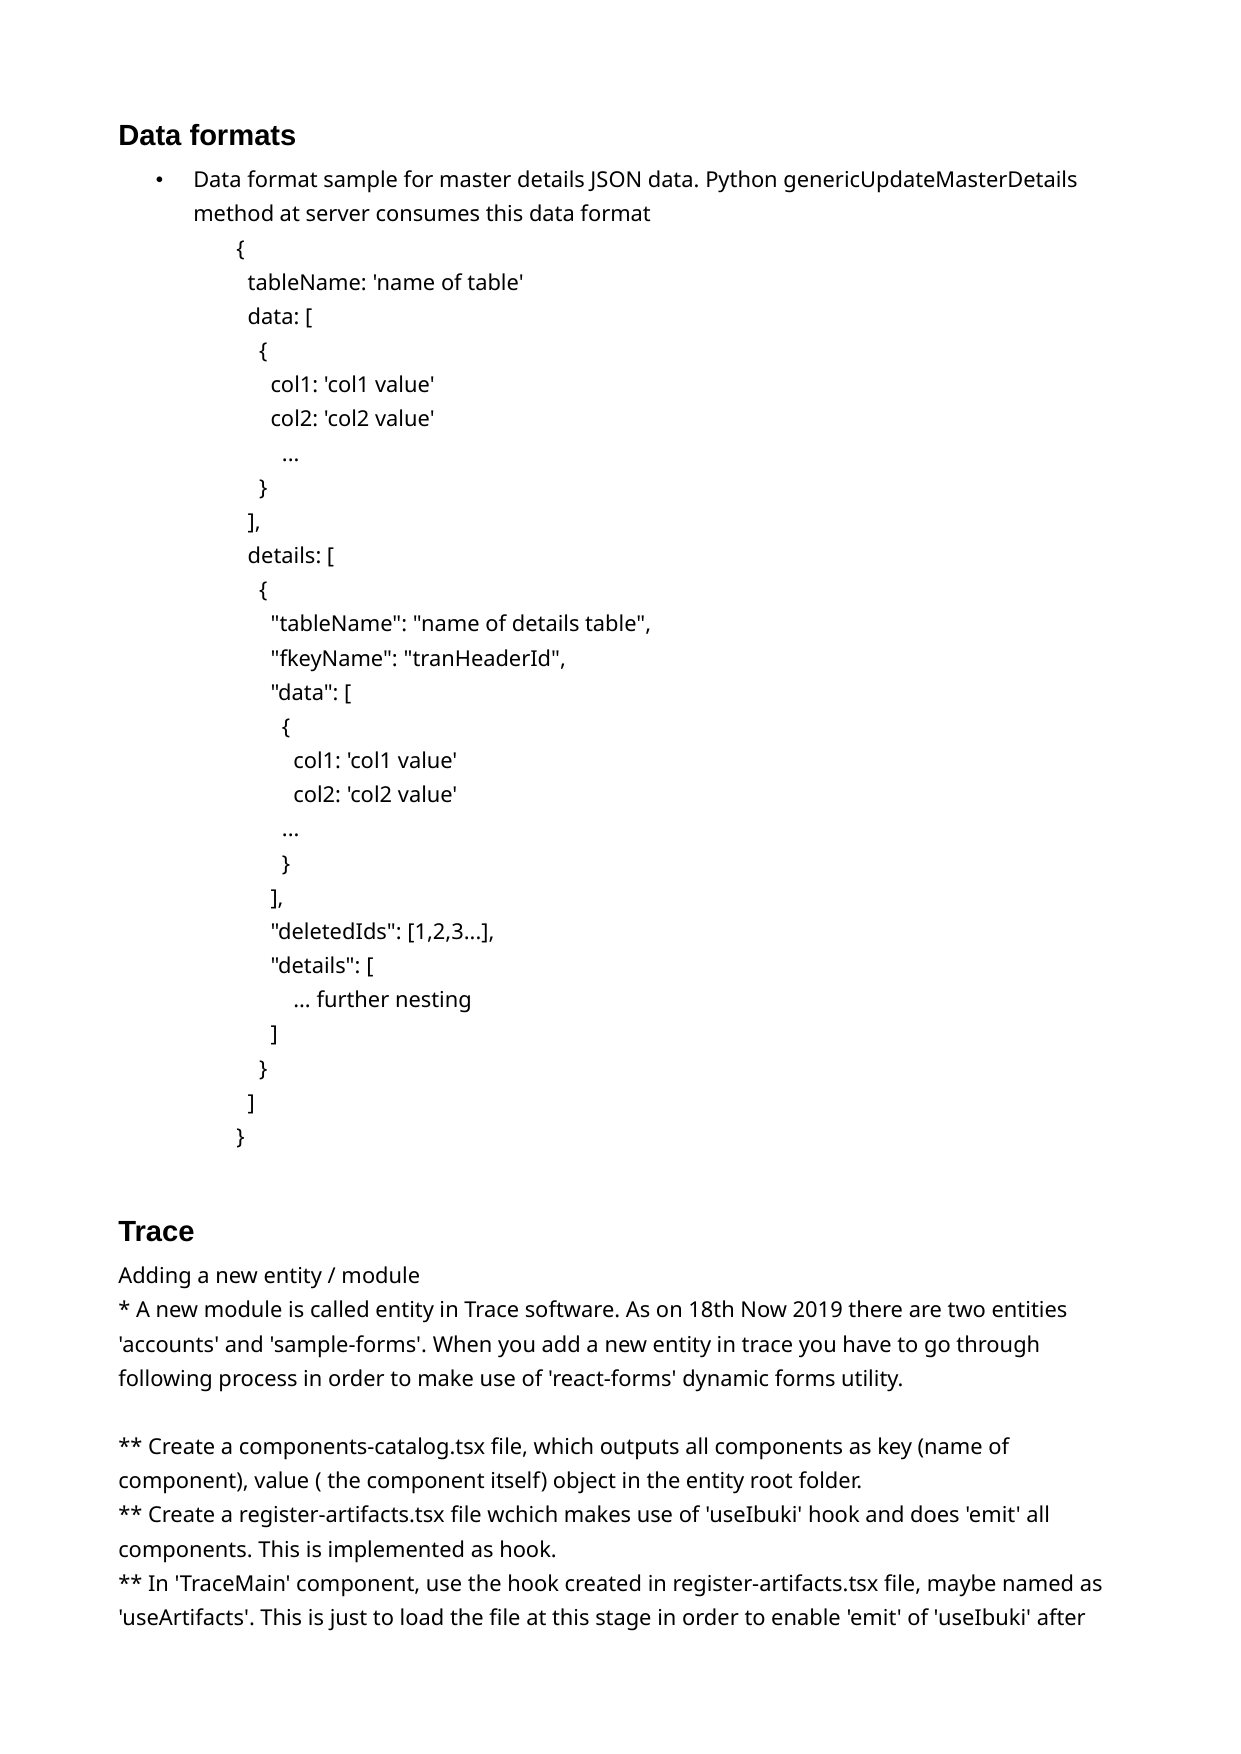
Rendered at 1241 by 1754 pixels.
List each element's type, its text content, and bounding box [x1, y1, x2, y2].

subtitle Trace [118, 1214, 1122, 1248]
text data: [ [236, 301, 1122, 331]
text "deletedIds": [1,2,3...], [236, 916, 1122, 946]
text "fkeyName": "tranHeaderId", [236, 642, 1122, 672]
text } [236, 1121, 1122, 1151]
text ] [236, 1018, 1122, 1048]
text ... [236, 437, 1122, 467]
text "data": [ [236, 677, 1122, 706]
text } [236, 1052, 1122, 1082]
text "tableName": "name of details table", [236, 608, 1122, 638]
text col2: 'col2 value' [236, 779, 1122, 809]
text ... [236, 813, 1122, 843]
text col2: 'col2 value' [236, 403, 1122, 433]
text * A new module is called entity in Trace software. As on 18th Now 2019 there are two entities 'accounts' and 'sample-forms'. When you add a new entity in trace you have to go through following process in order to make use of 'react-forms' dynamic forms utility. [118, 1294, 1122, 1392]
text { [236, 232, 1122, 262]
text { [236, 335, 1122, 365]
text ] [236, 1087, 1122, 1116]
text { [236, 711, 1122, 741]
text col1: 'col1 value' [236, 745, 1122, 775]
text ], [236, 882, 1122, 911]
text details: [ [236, 540, 1122, 570]
text { [236, 574, 1122, 604]
text ** Create a components-catalog.tsx file, which outputs all components as key (name of component), value ( the component itself) object in the entity root folder. [118, 1431, 1122, 1495]
text ... further nesting [236, 984, 1122, 1014]
text col1: 'col1 value' [236, 369, 1122, 399]
text ], [236, 506, 1122, 536]
list Data format sample for master details JSON data. Python genericUpdateMasterDetails method at server consumes this data format [156, 164, 1122, 228]
text } [236, 847, 1122, 877]
text tableName: 'name of table' [236, 267, 1122, 296]
text } [236, 472, 1122, 501]
text Adding a new entity / module [118, 1260, 1122, 1290]
text "details": [ [236, 950, 1122, 980]
subtitle Data formats [118, 118, 1122, 152]
text ** Create a register-artifacts.tsx file wchich makes use of 'useIbuki' hook and does 'emit' all components. This is implemented as hook. [118, 1499, 1122, 1563]
text ** In 'TraceMain' component, use the hook created in register-artifacts.tsx file, maybe named as 'useArtifacts'. This is just to load the file at this stage in order to enable 'emit' of 'useIbuki' after [118, 1568, 1122, 1632]
